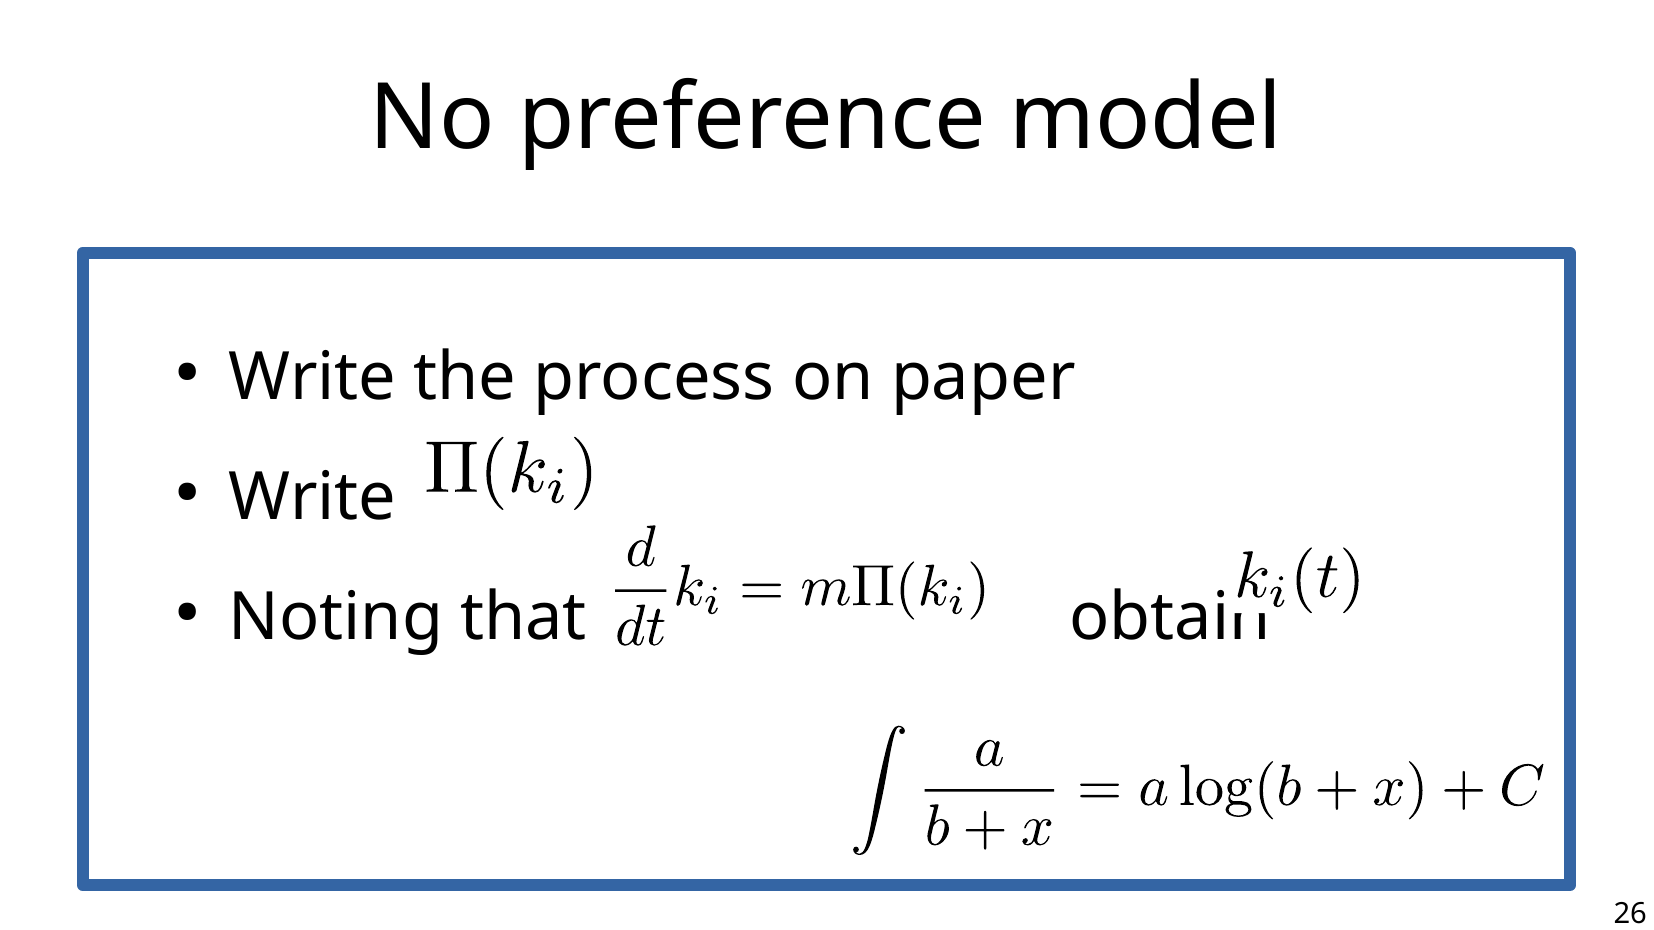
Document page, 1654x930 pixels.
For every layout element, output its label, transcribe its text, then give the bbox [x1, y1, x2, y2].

text_box [424, 436, 599, 511]
text_box [1234, 547, 1366, 614]
text_box [849, 725, 1546, 856]
text_box [615, 525, 990, 646]
list Write the process on paper Write Noting that obtain [82, 252, 1571, 886]
title No preference model [82, 1, 1571, 225]
